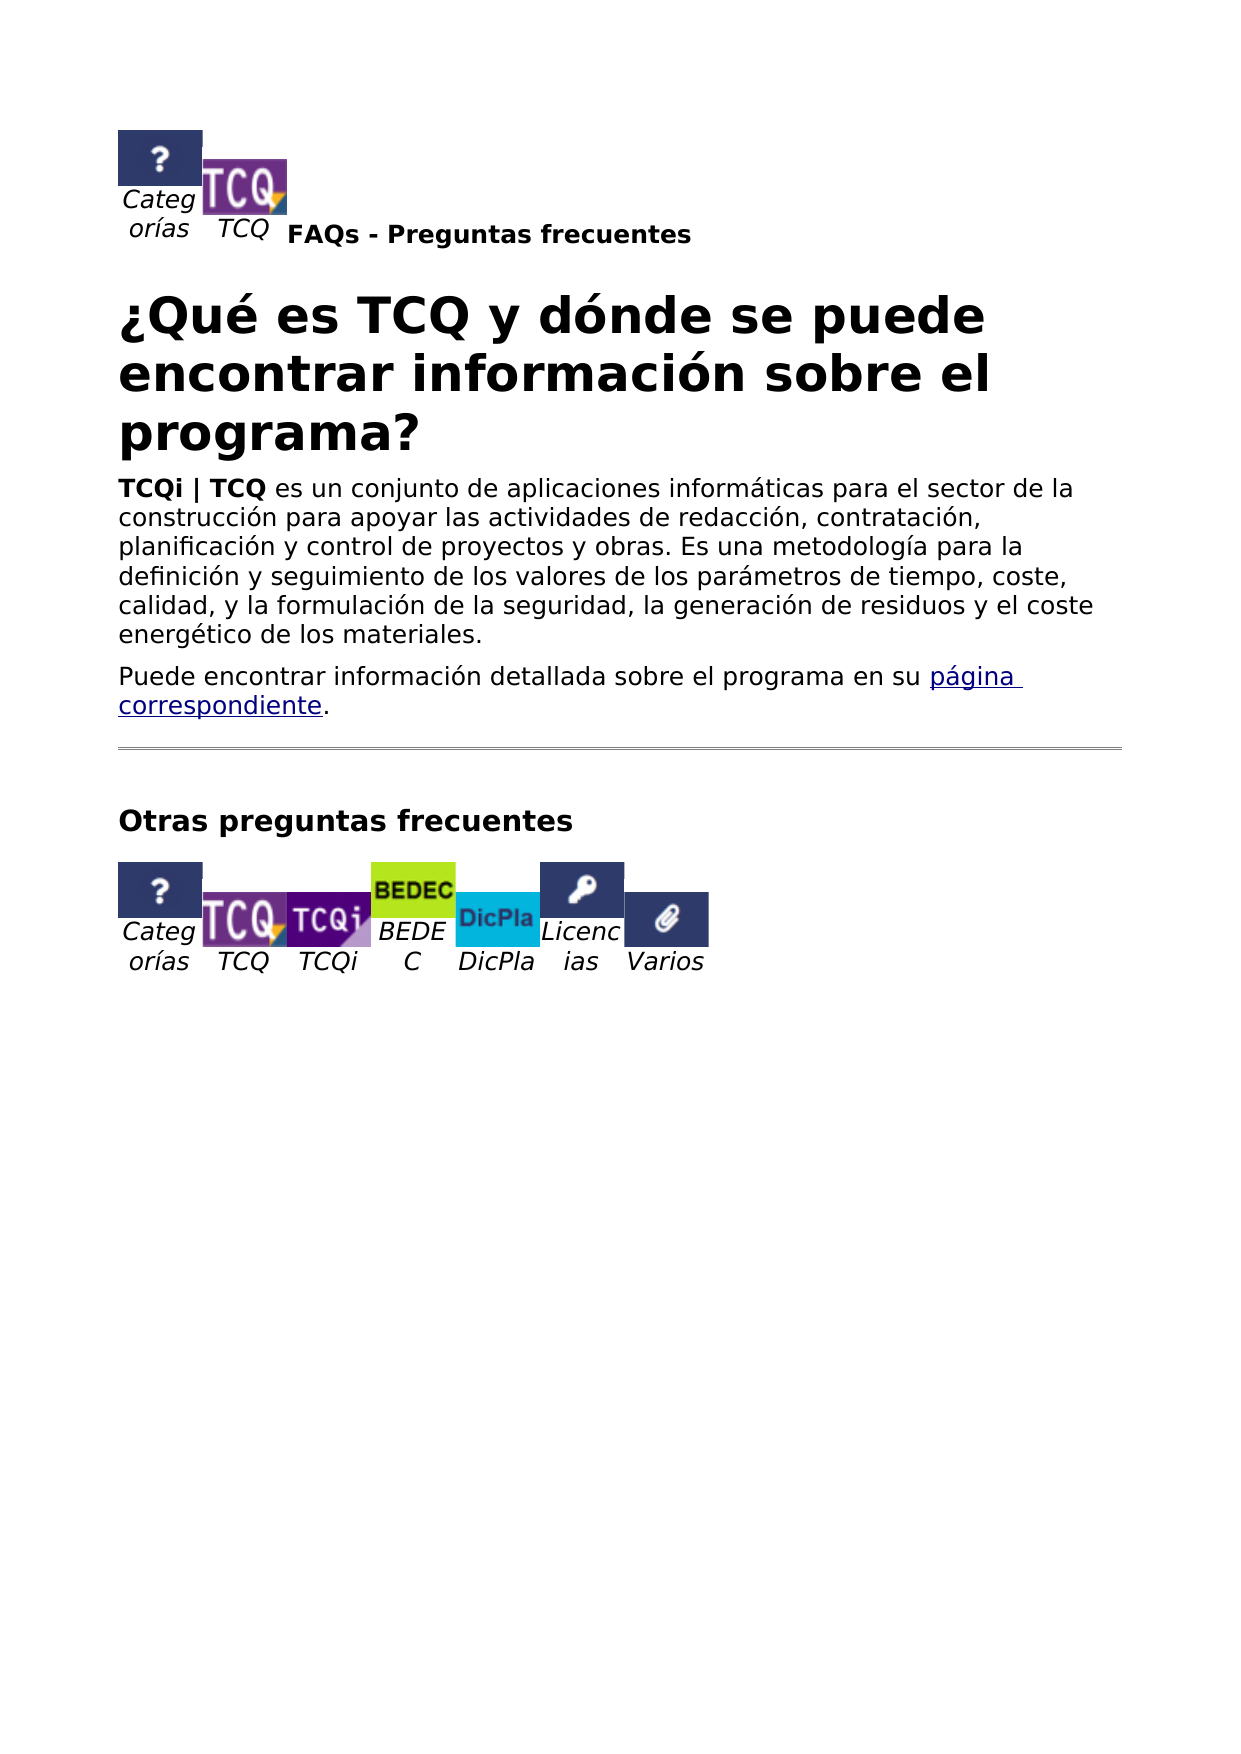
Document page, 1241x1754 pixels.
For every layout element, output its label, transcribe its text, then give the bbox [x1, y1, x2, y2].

picture [514, 910, 518, 925]
text TCQi [287, 947, 371, 976]
text Puede encontrar información detallada sobre el programa en su página correspondiente. [118, 662, 1122, 720]
text TCQi | TCQ es un conjunto de aplicaciones informáticas para el sector de la construcción para apoyar las actividades de redacción, contratación, planificación y control de proyectos y obras. Es una metodología para la definición y seguimiento de los valores de los parámetros de tiempo, coste, calidad, y la formulación de la seguridad, la generación de residuos y el coste energético de los materiales. [118, 474, 1122, 649]
picture [118, 130, 287, 215]
picture [477, 914, 482, 925]
text BEDEC [371, 918, 456, 976]
text Categorías [118, 918, 202, 976]
text DicPla [456, 947, 540, 976]
subtitle Otras preguntas frecuentes [118, 804, 1122, 838]
subtitle ¿Qué es TCQ y dónde se puede encontrar información sobre el programa? [118, 287, 1122, 462]
picture [522, 914, 536, 925]
picture [485, 914, 495, 925]
text FAQs - Preguntas frecuentes [118, 118, 1122, 249]
text TCQ [202, 215, 287, 244]
picture [458, 909, 475, 926]
text Varios [624, 947, 709, 976]
text Licencias [540, 918, 624, 976]
picture [118, 862, 456, 947]
text TCQ [202, 947, 287, 976]
picture [497, 909, 512, 925]
text Categorías [118, 186, 202, 244]
picture [540, 862, 709, 947]
